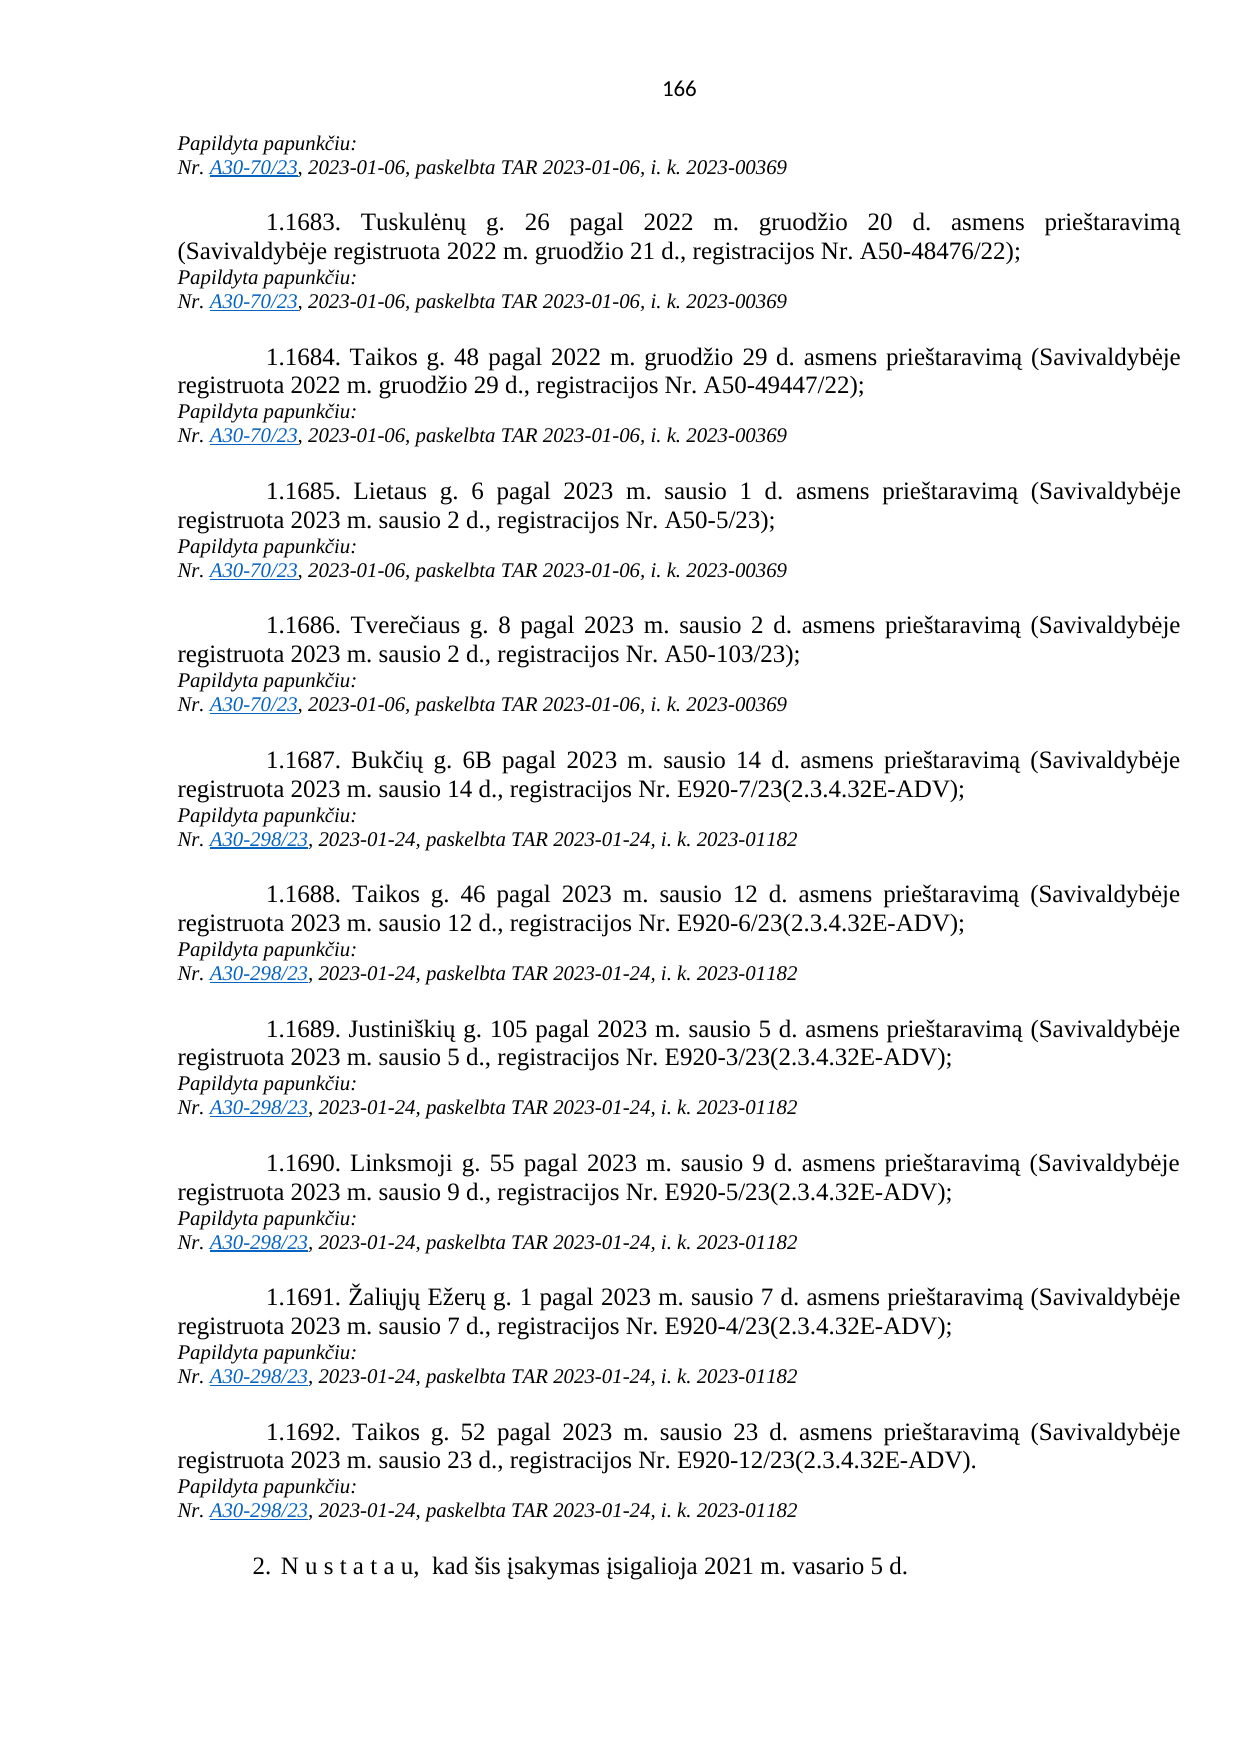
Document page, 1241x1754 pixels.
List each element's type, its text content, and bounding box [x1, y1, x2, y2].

text Nr. A30-70/23, 2023-01-06, paskelbta TAR 2023-01-06, i. k. 2023-00369 [177, 289, 1181, 313]
text 1.1692. Taikos g. 52 pagal 2023 m. sausio 23 d. asmens prieštaravimą (Savivaldybėje registruota 2023 m. sausio 23 d., registracijos Nr. E920-12/23(2.3.4.32E-ADV). [177, 1417, 1181, 1474]
text 1.1683. Tuskulėnų g. 26 pagal 2022 m. gruodžio 20 d. asmens prieštaravimą (Savivaldybėje registruota 2022 m. gruodžio 21 d., registracijos Nr. A50-48476/22); [177, 207, 1181, 265]
text Papildyta papunkčiu: [177, 534, 1181, 558]
text 2. N u s t a t a u, kad šis įsakymas įsigalioja 2021 m. vasario 5 d. [177, 1551, 1181, 1580]
text 1.1689. Justiniškių g. 105 pagal 2023 m. sausio 5 d. asmens prieštaravimą (Savivaldybėje registruota 2023 m. sausio 5 d., registracijos Nr. E920-3/23(2.3.4.32E-ADV); [177, 1014, 1181, 1071]
text Nr. A30-298/23, 2023-01-24, paskelbta TAR 2023-01-24, i. k. 2023-01182 [177, 961, 1181, 985]
text Nr. A30-70/23, 2023-01-06, paskelbta TAR 2023-01-06, i. k. 2023-00369 [177, 692, 1181, 716]
text Papildyta papunkčiu: [177, 265, 1181, 289]
text 1.1688. Taikos g. 46 pagal 2023 m. sausio 12 d. asmens prieštaravimą (Savivaldybėje registruota 2023 m. sausio 12 d., registracijos Nr. E920-6/23(2.3.4.32E-ADV); [177, 879, 1181, 937]
text Papildyta papunkčiu: [177, 131, 1181, 155]
text Papildyta papunkčiu: [177, 1206, 1181, 1230]
text Papildyta papunkčiu: [177, 1071, 1181, 1095]
text Papildyta papunkčiu: [177, 668, 1181, 692]
text 1.1685. Lietaus g. 6 pagal 2023 m. sausio 1 d. asmens prieštaravimą (Savivaldybėje registruota 2023 m. sausio 2 d., registracijos Nr. A50-5/23); [177, 476, 1181, 534]
text Papildyta papunkčiu: [177, 399, 1181, 423]
text Nr. A30-298/23, 2023-01-24, paskelbta TAR 2023-01-24, i. k. 2023-01182 [177, 1364, 1181, 1388]
text 1.1686. Tverečiaus g. 8 pagal 2023 m. sausio 2 d. asmens prieštaravimą (Savivaldybėje registruota 2023 m. sausio 2 d., registracijos Nr. A50-103/23); [177, 611, 1181, 668]
text 1.1690. Linksmoji g. 55 pagal 2023 m. sausio 9 d. asmens prieštaravimą (Savivaldybėje registruota 2023 m. sausio 9 d., registracijos Nr. E920-5/23(2.3.4.32E-ADV); [177, 1148, 1181, 1206]
text 1.1684. Taikos g. 48 pagal 2022 m. gruodžio 29 d. asmens prieštaravimą (Savivaldybėje registruota 2022 m. gruodžio 29 d., registracijos Nr. A50-49447/22); [177, 342, 1181, 399]
text 1.1687. Bukčių g. 6B pagal 2023 m. sausio 14 d. asmens prieštaravimą (Savivaldybėje registruota 2023 m. sausio 14 d., registracijos Nr. E920-7/23(2.3.4.32E-ADV); [177, 745, 1181, 802]
text 1.1691. Žaliųjų Ežerų g. 1 pagal 2023 m. sausio 7 d. asmens prieštaravimą (Savivaldybėje registruota 2023 m. sausio 7 d., registracijos Nr. E920-4/23(2.3.4.32E-ADV); [177, 1282, 1181, 1340]
text Nr. A30-70/23, 2023-01-06, paskelbta TAR 2023-01-06, i. k. 2023-00369 [177, 423, 1181, 447]
text Nr. A30-70/23, 2023-01-06, paskelbta TAR 2023-01-06, i. k. 2023-00369 [177, 558, 1181, 582]
text Nr. A30-298/23, 2023-01-24, paskelbta TAR 2023-01-24, i. k. 2023-01182 [177, 1230, 1181, 1254]
text Nr. A30-298/23, 2023-01-24, paskelbta TAR 2023-01-24, i. k. 2023-01182 [177, 827, 1181, 851]
text Nr. A30-298/23, 2023-01-24, paskelbta TAR 2023-01-24, i. k. 2023-01182 [177, 1498, 1181, 1522]
text Papildyta papunkčiu: [177, 937, 1181, 961]
text Papildyta papunkčiu: [177, 1340, 1181, 1364]
text Nr. A30-298/23, 2023-01-24, paskelbta TAR 2023-01-24, i. k. 2023-01182 [177, 1095, 1181, 1119]
text Papildyta papunkčiu: [177, 802, 1181, 827]
text Nr. A30-70/23, 2023-01-06, paskelbta TAR 2023-01-06, i. k. 2023-00369 [177, 155, 1181, 179]
text Papildyta papunkčiu: [177, 1474, 1181, 1498]
